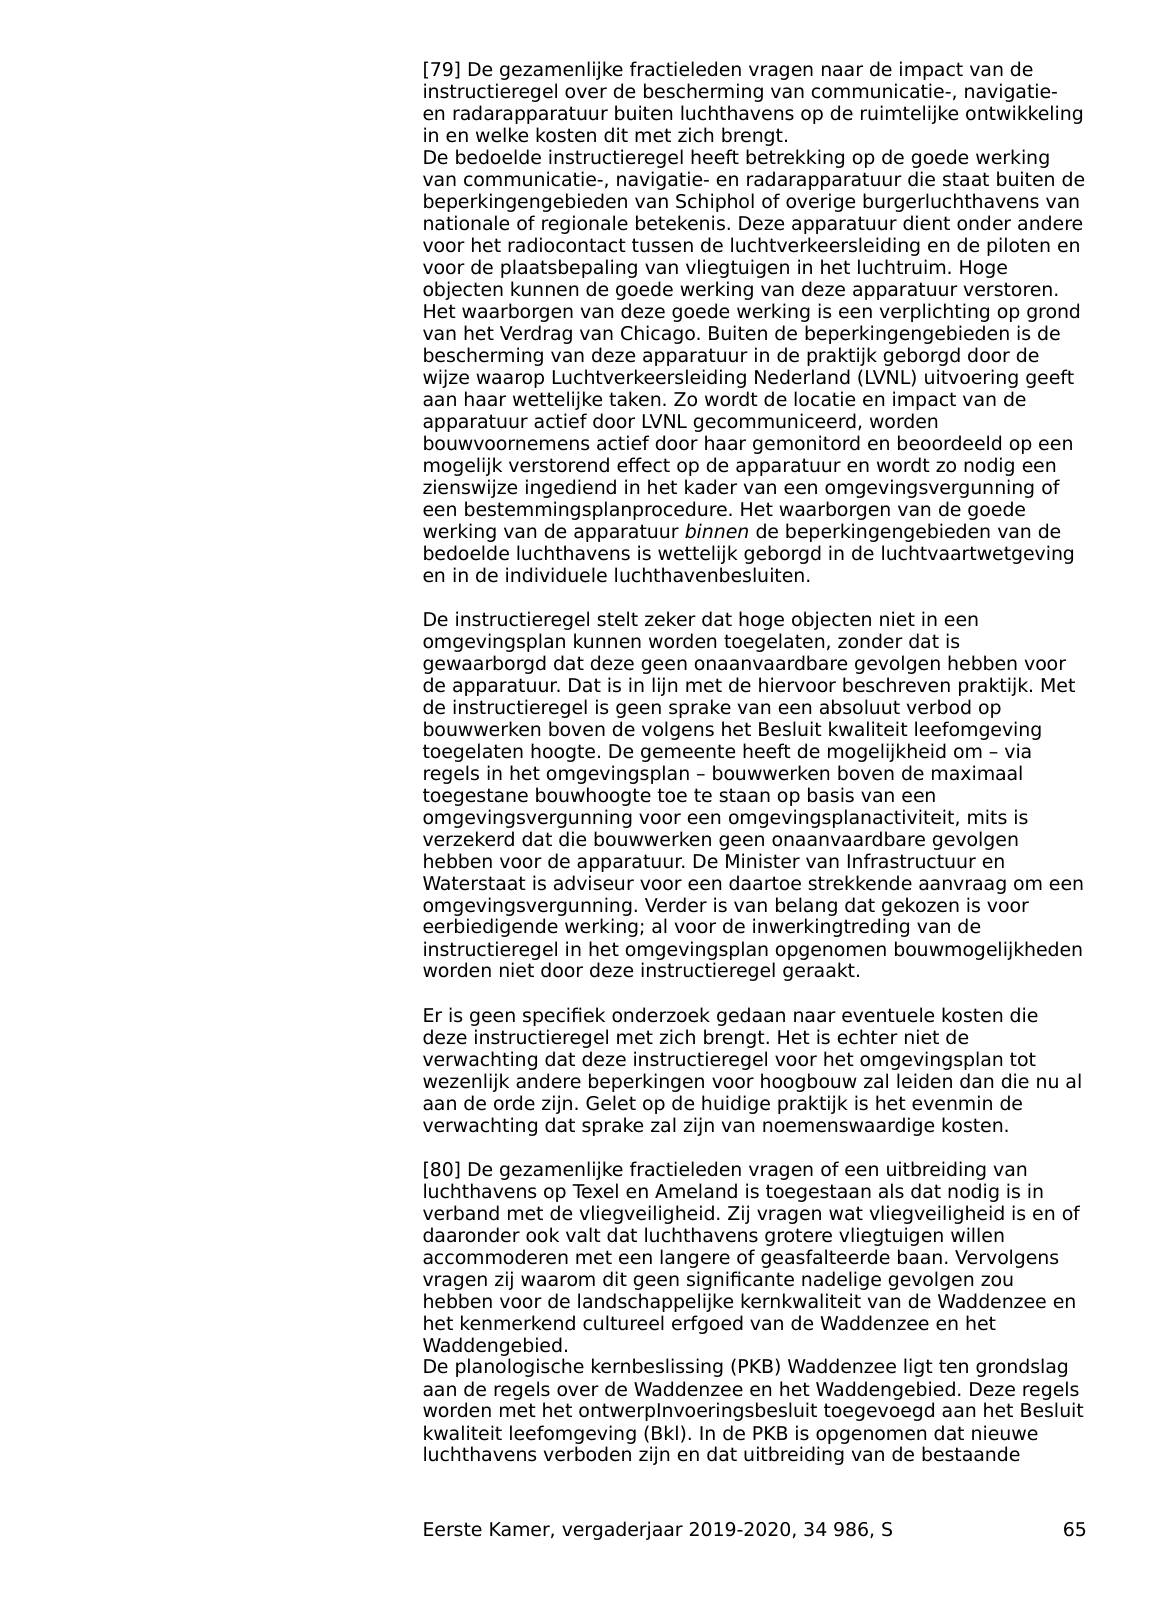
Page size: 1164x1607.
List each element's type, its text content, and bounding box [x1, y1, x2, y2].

text [79] De gezamenlijke fractieleden vragen naar de impact van de instructieregel over de bescherming van communicatie-, navigatie- en radarapparatuur buiten luchthavens op de ruimtelijke ontwikkeling in en welke kosten dit met zich brengt. [422, 59, 1087, 147]
text Er is geen specifiek onderzoek gedaan naar eventuele kosten die deze instructieregel met zich brengt. Het is echter niet de verwachting dat deze instructieregel voor het omgevingsplan tot wezenlijk andere beperkingen voor hoogbouw zal leiden dan die nu al aan de orde zijn. Gelet op de huidige praktijk is het evenmin de verwachting dat sprake zal zijn van noemenswaardige kosten. [422, 1004, 1087, 1136]
text De bedoelde instructieregel heeft betrekking op de goede werking van communicatie-, navigatie- en radarapparatuur die staat buiten de beperkingengebieden van Schiphol of overige burgerluchthavens van nationale of regionale betekenis. Deze apparatuur dient onder andere voor het radiocontact tussen de luchtverkeersleiding en de piloten en voor de plaatsbepaling van vliegtuigen in het luchtruim. Hoge objecten kunnen de goede werking van deze apparatuur verstoren. Het waarborgen van deze goede werking is een verplichting op grond van het Verdrag van Chicago. Buiten de beperkingengebieden is de bescherming van deze apparatuur in de praktijk geborgd door de wijze waarop Luchtverkeersleiding Nederland (LVNL) uitvoering geeft aan haar wettelijke taken. Zo wordt de locatie en impact van de apparatuur actief door LVNL gecommuniceerd, worden bouwvoornemens actief door haar gemonitord en beoordeeld op een mogelijk verstorend effect op de apparatuur en wordt zo nodig een zienswijze ingediend in het kader van een omgevingsvergunning of een bestemmingsplanprocedure. Het waarborgen van de goede werking van de apparatuur binnen de beperkingengebieden van de bedoelde luchthavens is wettelijk geborgd in de luchtvaartwetgeving en in de individuele luchthavenbesluiten. [422, 147, 1087, 587]
text [80] De gezamenlijke fractieleden vragen of een uitbreiding van luchthavens op Texel en Ameland is toegestaan als dat nodig is in verband met de vliegveiligheid. Zij vragen wat vliegveiligheid is en of daaronder ook valt dat luchthavens grotere vliegtuigen willen accommoderen met een langere of geasfalteerde baan. Vervolgens vragen zij waarom dit geen significante nadelige gevolgen zou hebben voor de landschappelijke kernkwaliteit van de Waddenzee en het kenmerkend cultureel erfgoed van de Waddenzee en het Waddengebied. [422, 1159, 1087, 1356]
text De planologische kernbeslissing (PKB) Waddenzee ligt ten grondslag aan de regels over de Waddenzee en het Waddengebied. Deze regels worden met het ontwerpInvoeringsbesluit toegevoegd aan het Besluit kwaliteit leefomgeving (Bkl). In de PKB is opgenomen dat nieuwe luchthavens verboden zijn en dat uitbreiding van de bestaande [422, 1356, 1087, 1466]
text De instructieregel stelt zeker dat hoge objecten niet in een omgevingsplan kunnen worden toegelaten, zonder dat is gewaarborgd dat deze geen onaanvaardbare gevolgen hebben voor de apparatuur. Dat is in lijn met de hiervoor beschreven praktijk. Met de instructieregel is geen sprake van een absoluut verbod op bouwwerken boven de volgens het Besluit kwaliteit leefomgeving toegelaten hoogte. De gemeente heeft de mogelijkheid om – via regels in het omgevingsplan – bouwwerken boven de maximaal toegestane bouwhoogte toe te staan op basis van een omgevingsvergunning voor een omgevingsplanactiviteit, mits is verzekerd dat die bouwwerken geen onaanvaardbare gevolgen hebben voor de apparatuur. De Minister van Infrastructuur en Waterstaat is adviseur voor een daartoe strekkende aanvraag om een omgevingsvergunning. Verder is van belang dat gekozen is voor eerbiedigende werking; al voor de inwerkingtreding van de instructieregel in het omgevingsplan opgenomen bouwmogelijkheden worden niet door deze instructieregel geraakt. [422, 609, 1087, 982]
